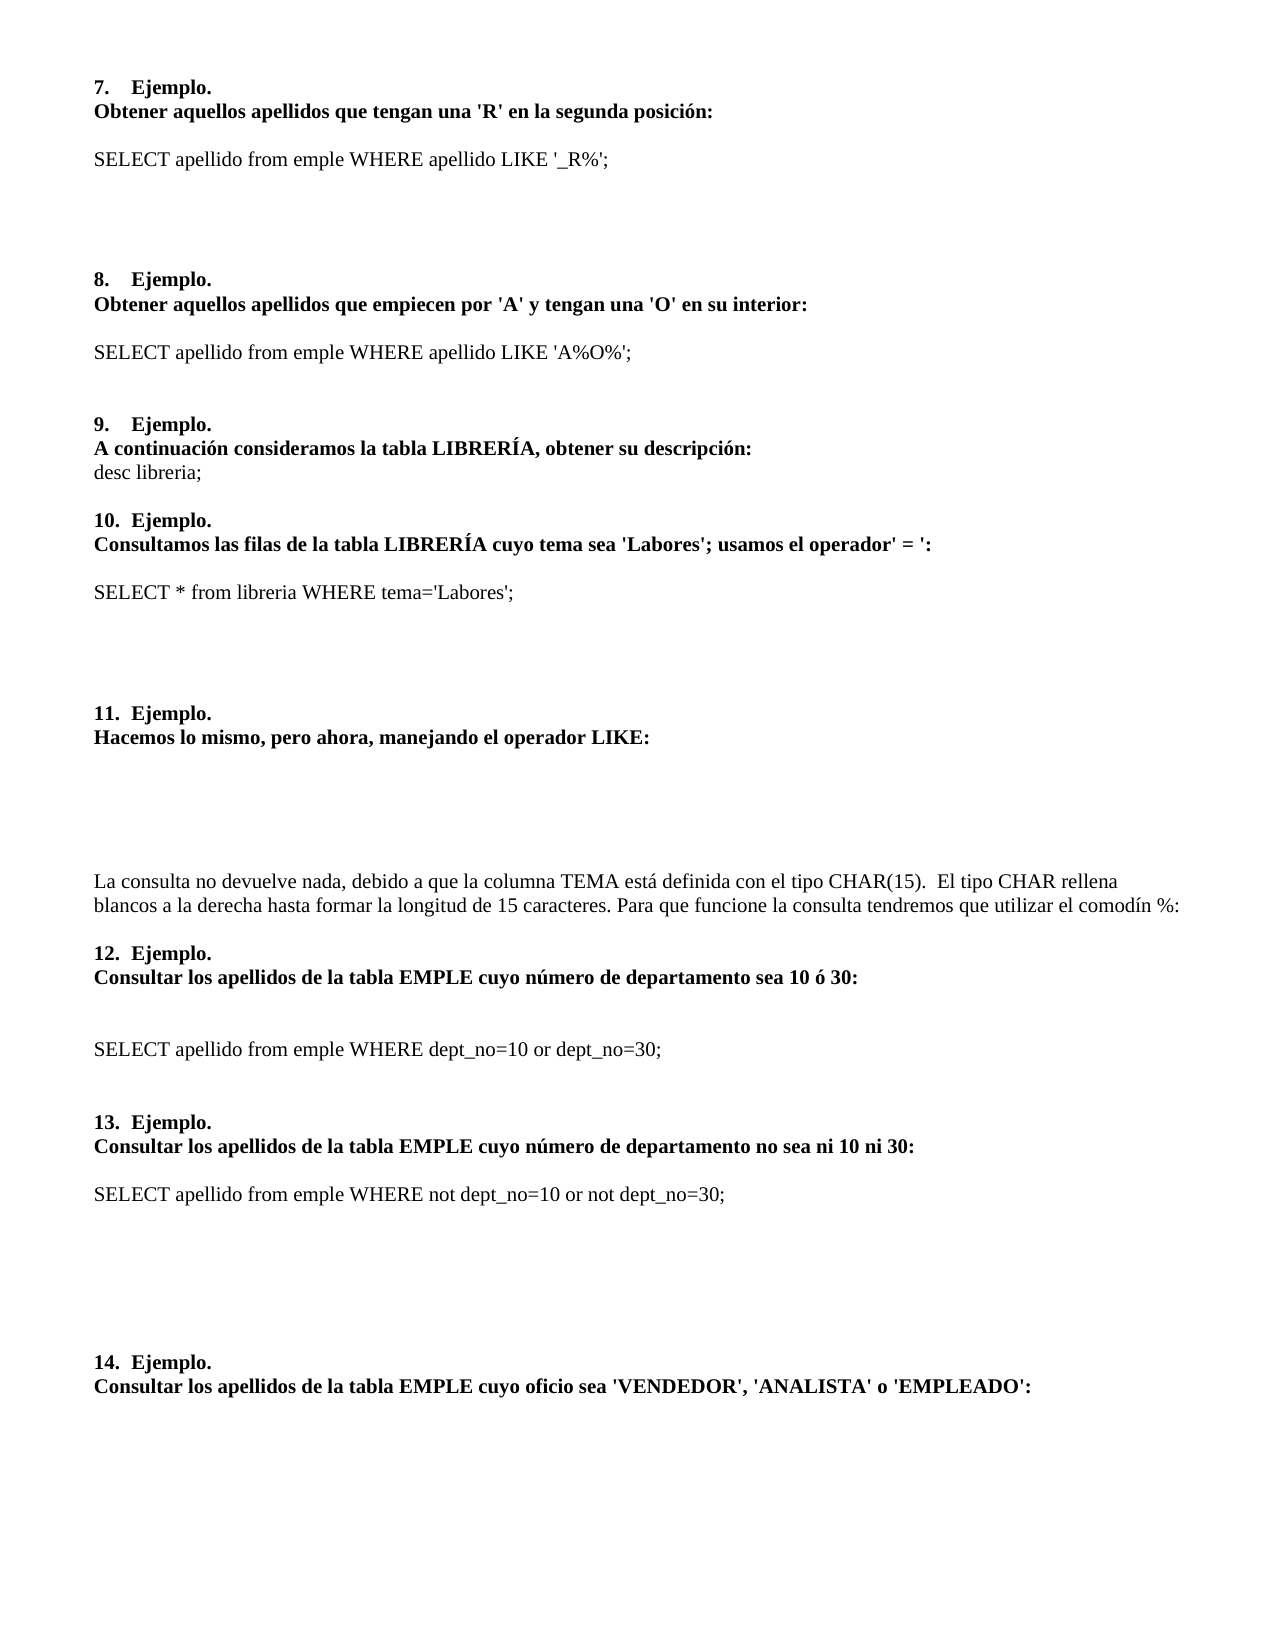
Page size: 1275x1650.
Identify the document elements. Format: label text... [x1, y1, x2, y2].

list Ejemplo. [94, 1109, 1181, 1134]
list Ejemplo. [94, 508, 1181, 532]
text Obtener aquellos apellidos que tengan una 'R' en la segunda posición: [94, 99, 1181, 123]
list Ejemplo. [94, 267, 1181, 291]
text A continuación consideramos la tabla LIBRERÍA, obtener su descripción: [94, 436, 1181, 460]
text desc libreria; [94, 460, 1181, 484]
text Hacemos lo mismo, pero ahora, manejando el operador LIKE: [94, 724, 1181, 749]
list Ejemplo. [94, 75, 1181, 99]
text La consulta no devuelve nada, debido a que la columna TEMA está definida con el tipo CHAR(15). El tipo CHAR rellena blancos a la dere­cha hasta formar la longitud de 15 caracteres. Para que funcione la consulta tendremos que utilizar el comodín %: [94, 869, 1181, 917]
text Consultar los apellidos de la tabla EMPLE cuyo número de departamento no sea ni 10 ni 30: [94, 1134, 1181, 1158]
text Consultar los apellidos de la tabla EMPLE cuyo número de departamento sea 10 ó 30: [94, 965, 1181, 989]
text SELECT apellido from emple WHERE apellido LIKE 'A%O%'; [94, 339, 1181, 364]
text SELECT apellido from emple WHERE dept_no=10 or dept_no=30; [94, 1037, 1181, 1061]
list Ejemplo. [94, 412, 1181, 436]
text SELECT apellido from emple WHERE apellido LIKE '_R%'; [94, 147, 1181, 171]
list Ejemplo. [94, 701, 1181, 724]
text Consultamos las filas de la tabla LIBRERÍA cuyo tema sea 'Labores'; usamos el operador' = ': [94, 532, 1181, 556]
text Obtener aquellos apellidos que empiecen por 'A' y tengan una 'O' en su interior: [94, 291, 1181, 316]
text SELECT * from libreria WHERE tema='Labores'; [94, 580, 1181, 604]
text SELECT apellido from emple WHERE not dept_no=10 or not dept_no=30; [94, 1182, 1181, 1206]
text Consultar los apellidos de la tabla EMPLE cuyo oficio sea 'VENDEDOR', 'ANALISTA' o 'EMPLEADO': [94, 1374, 1181, 1398]
list Ejemplo. [94, 941, 1181, 965]
list Ejemplo. [94, 1350, 1181, 1374]
